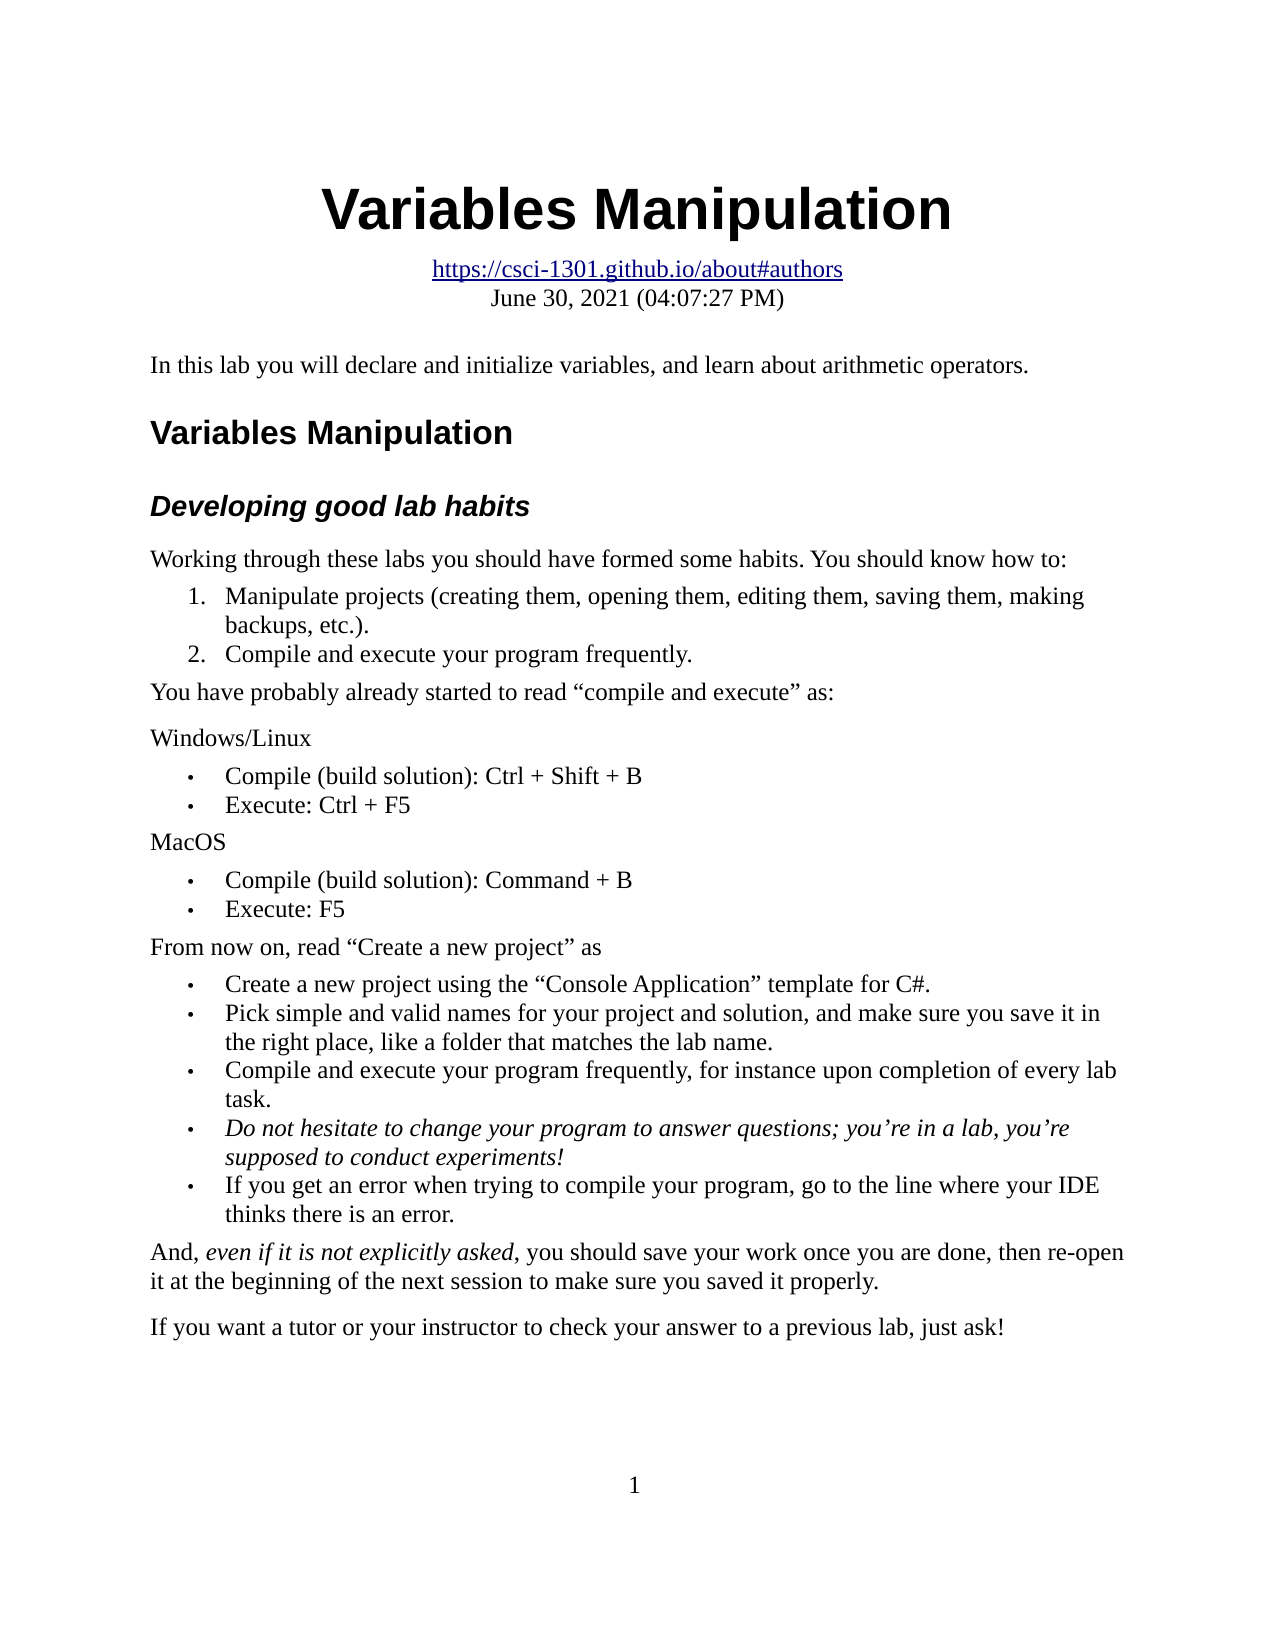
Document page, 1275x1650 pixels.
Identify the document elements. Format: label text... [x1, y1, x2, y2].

title Variables Manipulation [150, 175, 1125, 242]
text Windows/Linux [150, 723, 1125, 752]
list If you get an error when trying to compile your program, go to the line where your IDE thinks there is an error. [187, 1171, 1125, 1228]
list Execute: Ctrl + F5 [187, 790, 1125, 818]
list Do not hesitate to change your program to answer questions; you’re in a lab, you’re supposed to conduct experiments! [187, 1113, 1125, 1171]
text https://csci-1301.github.io/about#authors [150, 254, 1125, 283]
list Manipulate projects (creating them, opening them, editing them, saving them, making backups, etc.). [187, 581, 1125, 639]
list Compile (build solution): Ctrl + Shift + B [187, 761, 1125, 790]
list Pick simple and valid names for your project and solution, and make sure you save it in the right place, like a folder that matches the lab name. [187, 998, 1125, 1056]
text You have probably already started to read “compile and execute” as: [150, 677, 1125, 705]
list Create a new project using the “Console Application” template for C#. [187, 969, 1125, 998]
text MacOS [150, 827, 1125, 856]
subtitle Developing good lab habits [150, 489, 1125, 522]
list Compile and execute your program frequently, for instance upon completion of every lab task. [187, 1056, 1125, 1113]
text In this lab you will declare and initialize variables, and learn about arithmetic operators. [150, 350, 1125, 378]
text June 30, 2021 (04:07:27 PM) [150, 283, 1125, 312]
list Compile (build solution): Command + B [187, 865, 1125, 894]
list Compile and execute your program frequently. [187, 639, 1125, 668]
text Working through these labs you should have formed some habits. You should know how to: [150, 544, 1125, 572]
subtitle Variables Manipulation [150, 412, 1125, 451]
list Execute: F5 [187, 894, 1125, 923]
text If you want a tutor or your instructor to check your answer to a previous lab, just ask! [150, 1312, 1125, 1341]
text From now on, read “Create a new project” as [150, 932, 1125, 960]
text And, even if it is not explicitly asked, you should save your work once you are done, then re-open it at the beginning of the next session to make sure you saved it properly. [150, 1237, 1125, 1294]
